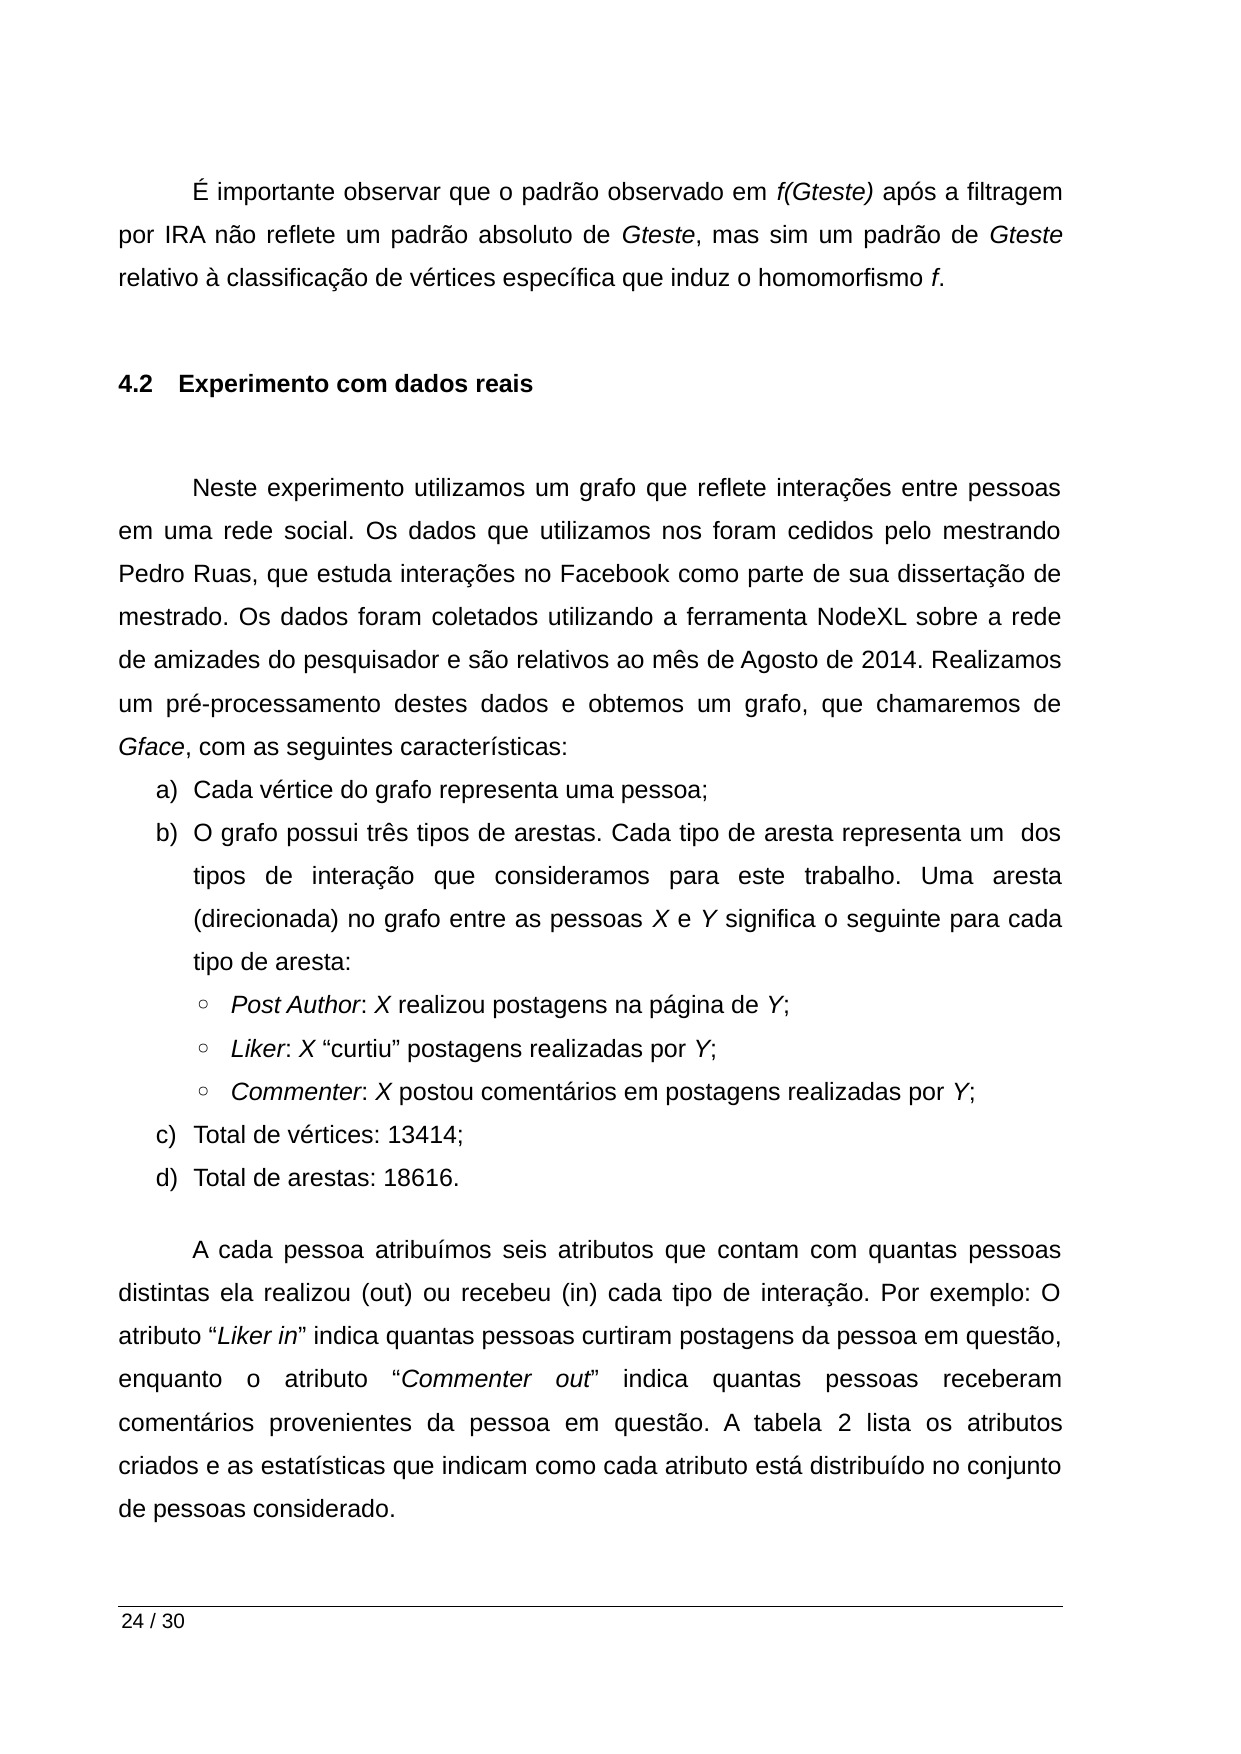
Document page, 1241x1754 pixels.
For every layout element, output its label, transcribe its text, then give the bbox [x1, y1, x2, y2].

list Cada vértice do grafo representa uma pessoa; [156, 775, 1063, 803]
list Liker: X “curtiu” postagens realizadas por Y; [193, 1034, 1063, 1062]
text Neste experimento utilizamos um grafo que reflete interações entre pessoas em uma rede social. Os dados que utilizamos nos foram cedidos pelo mestrando Pedro Ruas, que estuda interações no Facebook como parte de sua dissertação de mestrado. Os dados foram coletados utilizando a ferramenta NodeXL sobre a rede de amizades do pesquisador e são relativos ao mês de Agosto de 2014. Realizamos um pré-processamento destes dados e obtemos um grafo, que chamaremos de Gface, com as seguintes características: [118, 473, 1063, 760]
subtitle Experimento com dados reais [118, 369, 1063, 398]
list Post Author: X realizou postagens na página de Y; [193, 990, 1063, 1019]
list O grafo possui três tipos de arestas. Cada tipo de aresta representa um dos tipos de interação que consideramos para este trabalho. Uma aresta (direcionada) no grafo entre as pessoas X e Y significa o seguinte para cada tipo de aresta: [156, 818, 1063, 976]
list Total de vértices: 13414; [156, 1120, 1063, 1149]
text É importante observar que o padrão observado em f(Gteste) após a filtragem por IRA não reflete um padrão absoluto de Gteste, mas sim um padrão de Gteste relativo à classificação de vértices específica que induz o homomorfismo f. [118, 177, 1063, 292]
list Commenter: X postou comentários em postagens realizadas por Y; [193, 1077, 1063, 1106]
text A cada pessoa atribuímos seis atributos que contam com quantas pessoas distintas ela realizou (out) ou recebeu (in) cada tipo de interação. Por exemplo: O atributo “Liker in” indica quantas pessoas curtiram postagens da pessoa em questão, enquanto o atributo “Commenter out” indica quantas pessoas receberam comentários provenientes da pessoa em questão. A tabela 2 lista os atributos criados e as estatísticas que indicam como cada atributo está distribuído no conjunto de pessoas considerado. [118, 1235, 1063, 1523]
list Total de arestas: 18616. [156, 1163, 1063, 1192]
